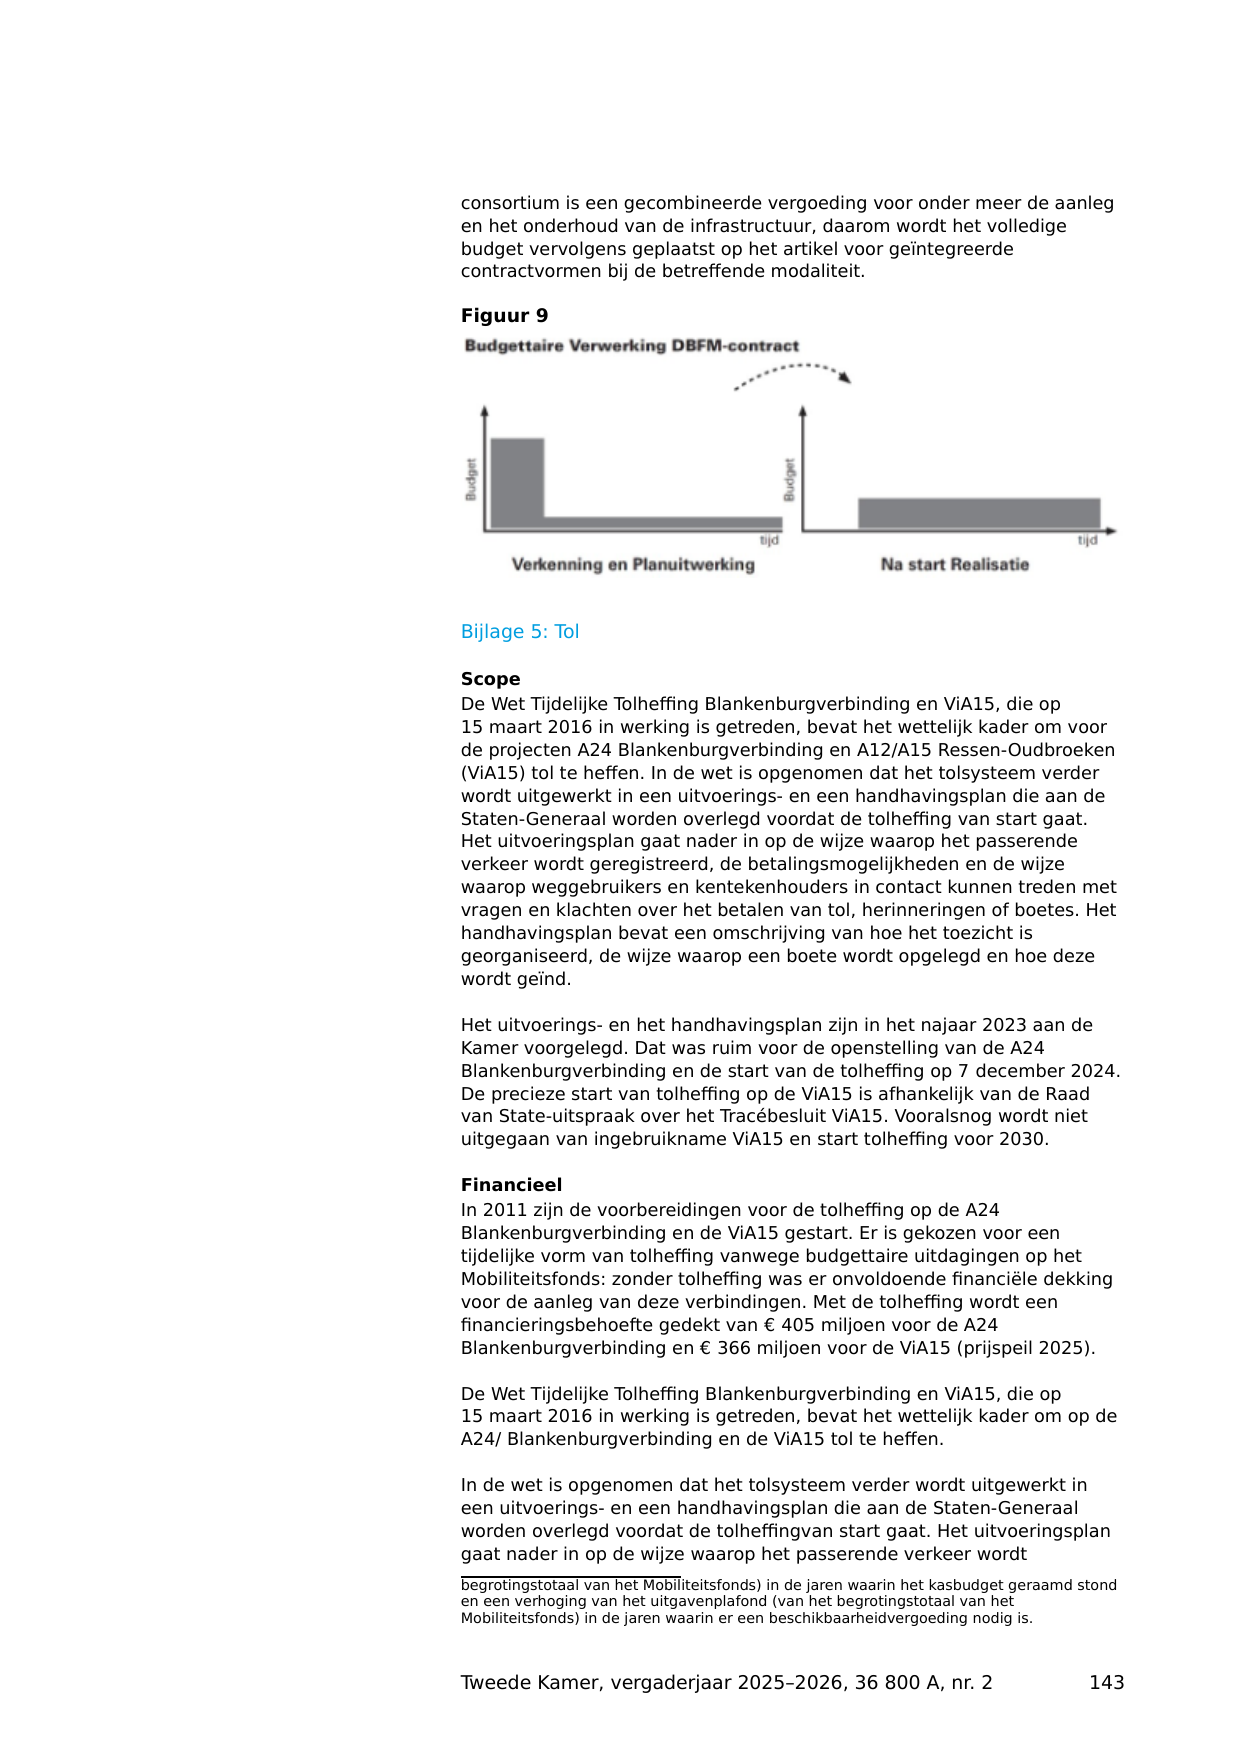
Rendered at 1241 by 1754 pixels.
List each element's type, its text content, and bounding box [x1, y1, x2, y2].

title Bijlage 5: Tol [461, 621, 1125, 643]
text Financieel [461, 1173, 1125, 1196]
text begrotingstotaal van het Mobiliteitsfonds) in de jaren waarin het kasbudget geraamd stond en een verhoging van het uitgavenplafond (van het begrotingstotaal van het Mobiliteitsfonds) in de jaren waarin er een beschikbaarheidvergoeding nodig is. [461, 1577, 1125, 1627]
text De Wet Tĳdelĳke Tolheffing Blankenburgverbinding en ViA15, die op 15 maart 2016 in werking is getreden, bevat het wettelĳk kader om op de A24/ Blankenburgverbinding en de ViA15 tol te heffen. [461, 1382, 1125, 1450]
text In 2011 zĳn de voorbereidingen voor de tolheffing op de A24 Blankenburgverbinding en de ViA15 gestart. Er is gekozen voor een tĳdelĳke vorm van tolheffing vanwege budgettaire uitdagingen op het Mobiliteitsfonds: zonder tolheffing was er onvoldoende financiële dekking voor de aanleg van deze verbindingen. Met de tolheffing wordt een financieringsbehoefte gedekt van € 405 miljoen voor de A24 Blankenburgverbinding en € 366 miljoen voor de ViA15 (prĳspeil 2025). [461, 1198, 1125, 1359]
text consortium is een gecombineerde vergoeding voor onder meer de aanleg en het onderhoud van de infrastructuur, daarom wordt het volledige budget vervolgens geplaatst op het artikel voor geïntegreerde contractvormen bij de betreffende modaliteit. [461, 191, 1125, 282]
text Scope [461, 667, 1125, 690]
text De Wet Tijdelijke Tolheffing Blankenburgverbinding en ViA15, die op 15 maart 2016 in werking is getreden, bevat het wettelijk kader om voor de projecten A24 Blankenburgverbinding en A12/A15 Ressen-Oudbroeken (ViA15) tol te heffen. In de wet is opgenomen dat het tolsysteem verder wordt uitgewerkt in een uitvoerings- en een handhavingsplan die aan de Staten-Generaal worden overlegd voordat de tolheffing van start gaat. Het uitvoeringsplan gaat nader in op de wijze waarop het passerende verkeer wordt geregistreerd, de betalingsmogelijkheden en de wijze waarop weggebruikers en kentekenhouders in contact kunnen treden met vragen en klachten over het betalen van tol, herinneringen of boetes. Het handhavingsplan bevat een omschrijving van hoe het toezicht is georganiseerd, de wijze waarop een boete wordt opgelegd en hoe deze wordt geïnd. [461, 692, 1125, 990]
text In de wet is opgenomen dat het tolsysteem verder wordt uitgewerkt in een uitvoerings- en een handhavingsplan die aan de Staten-Generaal worden overlegd voordat de tolheffingvan start gaat. Het uitvoeringsplan gaat nader in op de wĳze waarop het passerende verkeer wordt [461, 1473, 1125, 1565]
title Figuur 9 [461, 305, 1125, 327]
text Het uitvoerings- en het handhavingsplan zijn in het najaar 2023 aan de Kamer voorgelegd. Dat was ruim voor de openstelling van de A24 Blankenburgverbinding en de start van de tolheffing op 7 december 2024. De precieze start van tolheffing op de ViA15 is afhankelijk van de Raad van State-uitspraak over het Tracébesluit ViA15. Vooralsnog wordt niet uitgegaan van ingebruikname ViA15 en start tolheffing voor 2030. [461, 1013, 1125, 1150]
